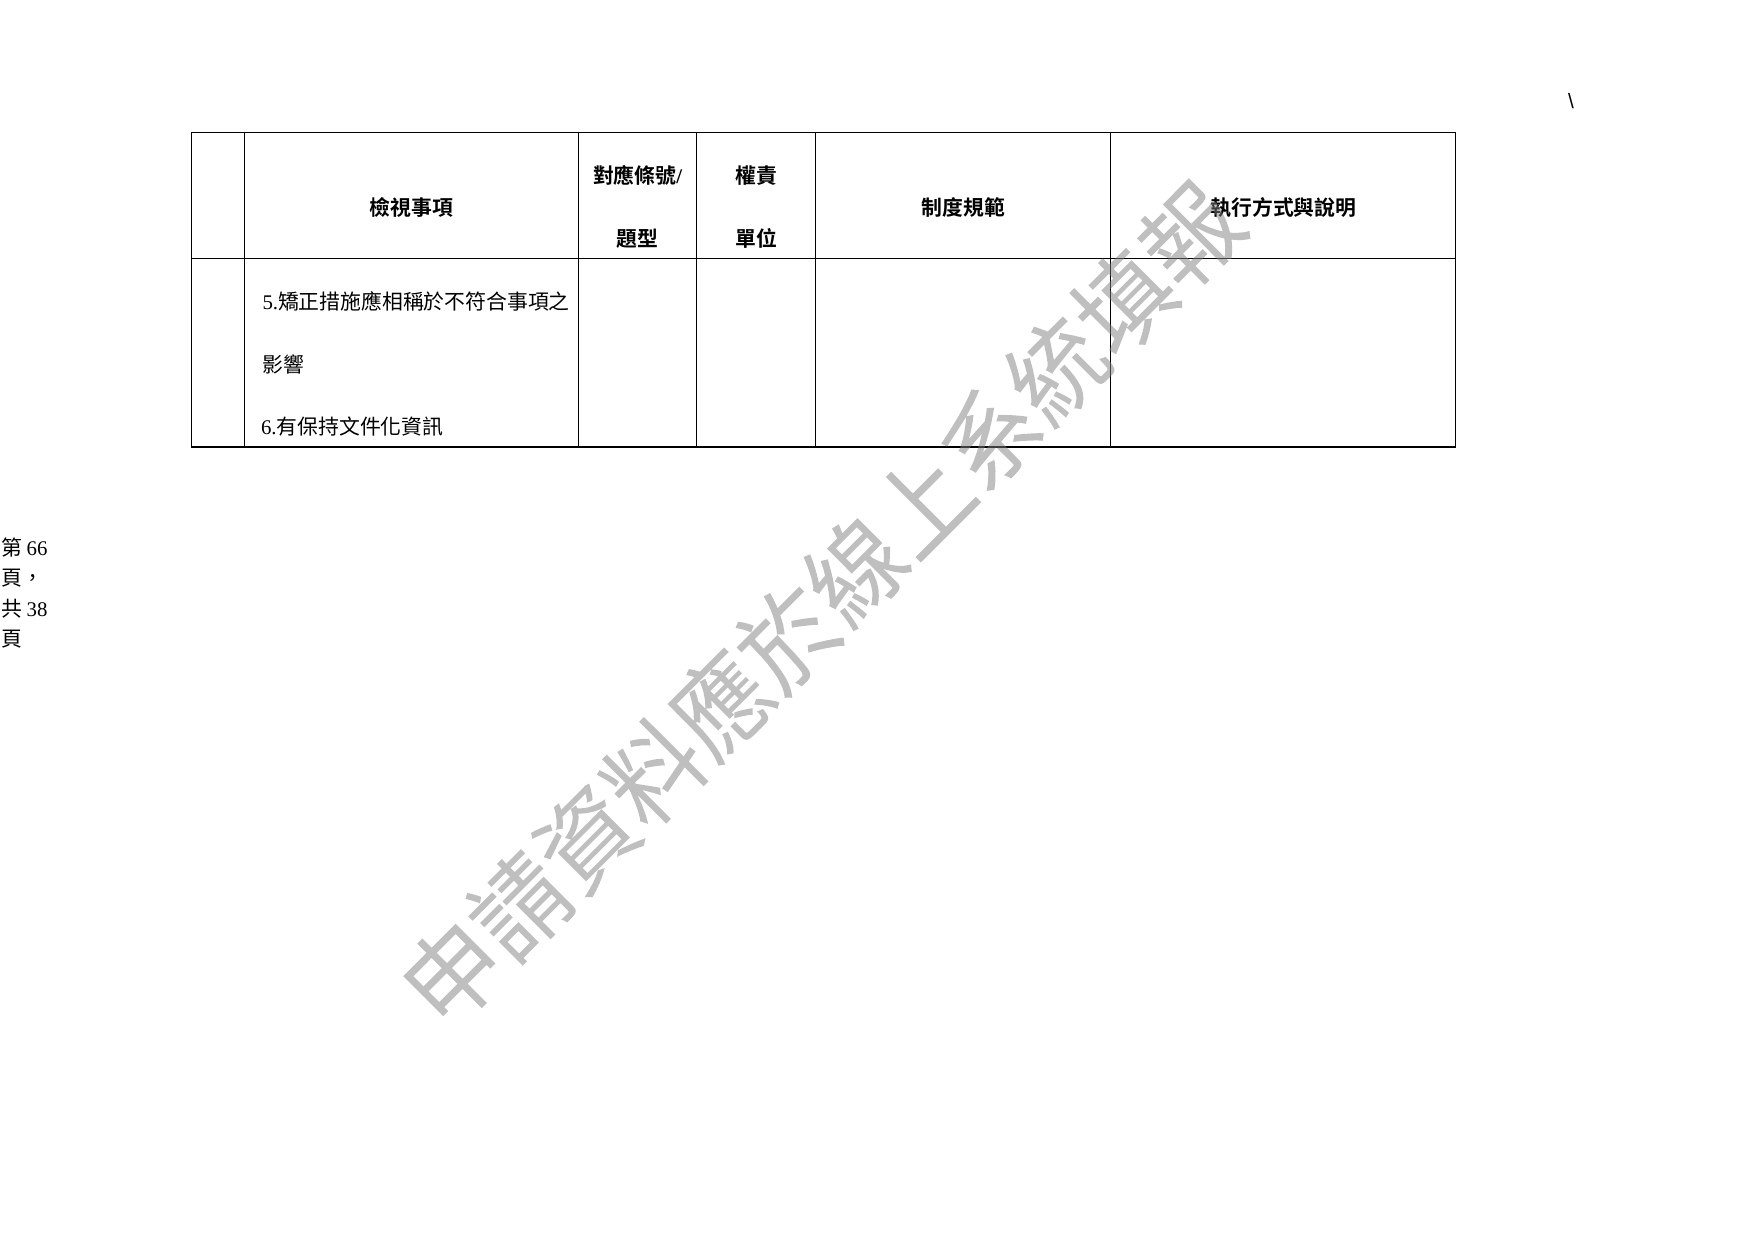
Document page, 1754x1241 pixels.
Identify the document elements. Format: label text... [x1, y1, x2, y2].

table_cell [1111, 302, 1131, 330]
table_cell 5.矯正措施應相稱於不符合事項之影響 6.有保持文件化資訊 [245, 259, 578, 446]
table_cell [192, 259, 244, 446]
table_cell [816, 259, 1110, 446]
table_cell [697, 259, 815, 446]
table_header 執行方式與說明 [1111, 133, 1455, 258]
table_cell [1111, 259, 1455, 446]
table_header 檢視事項 [245, 133, 578, 258]
table_header [192, 133, 244, 258]
table_cell [1126, 285, 1149, 308]
table_cell [949, 421, 965, 446]
table_header 對應條號/ 題型 [579, 133, 696, 258]
table_cell [973, 438, 980, 446]
table_cell [1118, 278, 1141, 301]
table_header 制度規範 [816, 133, 1110, 258]
table_cell [579, 259, 696, 446]
table_cell [1134, 293, 1157, 316]
table_cell [1111, 270, 1134, 293]
table_header 權責 單位 [697, 133, 815, 258]
